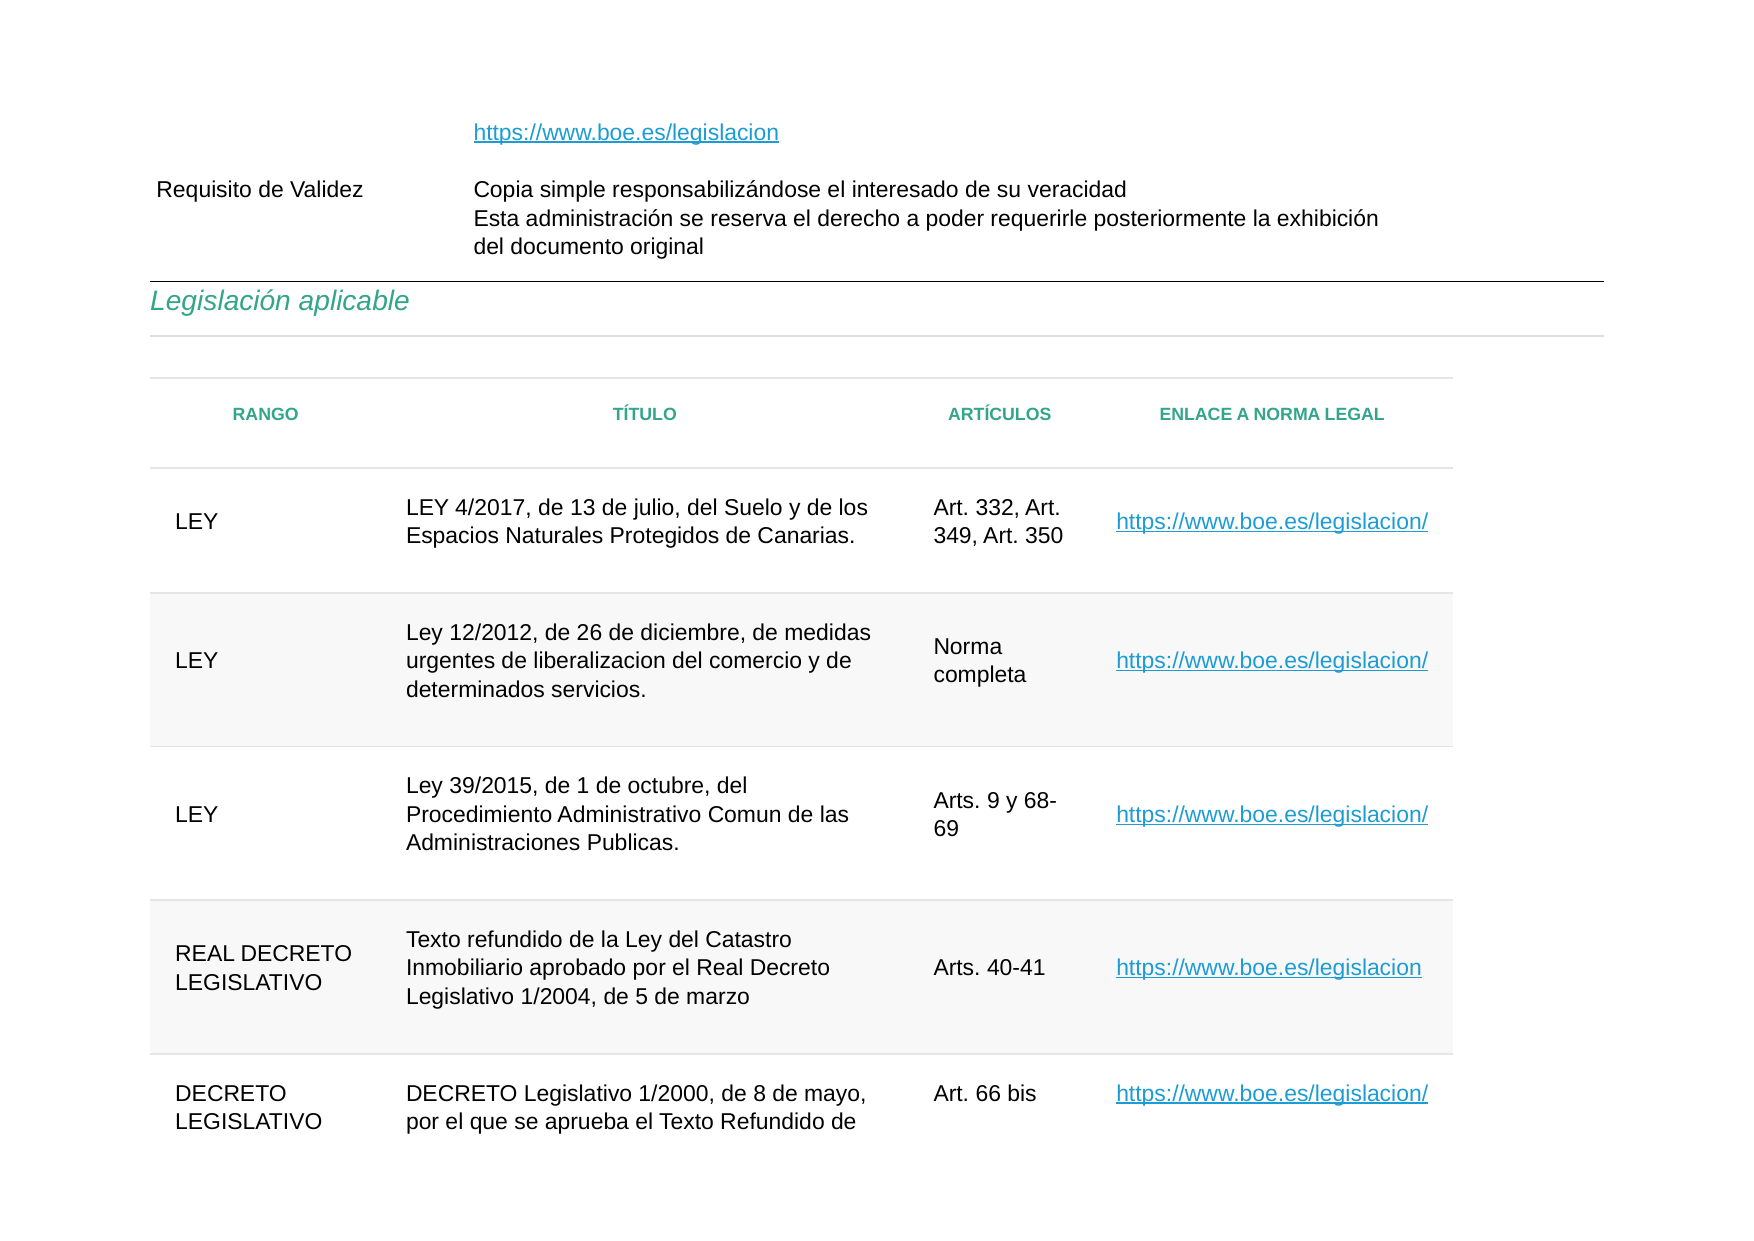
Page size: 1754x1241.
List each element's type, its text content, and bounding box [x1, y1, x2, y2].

table_cell Arts. 9 y 68-69 [908, 747, 1091, 899]
table_header [150, 112, 467, 170]
table_cell https://www.boe.es/legislacion/ [1091, 594, 1453, 746]
table_header TÍTULO [381, 379, 908, 467]
table_cell REAL DECRETO LEGISLATIVO [150, 901, 381, 1053]
table_cell Norma completa [908, 594, 1091, 746]
table_cell DECRETO LEGISLATIVO [150, 1055, 381, 1159]
table_cell LEY [150, 747, 381, 899]
table_cell Texto refundido de la Ley del Catastro Inmobiliario aprobado por el Real Decreto Legislativo 1/2004, de 5 de marzo [381, 901, 908, 1053]
table_cell Requisito de Validez [150, 170, 467, 281]
table_cell Arts. 40-41 [908, 901, 1091, 1053]
table_header ARTÍCULOS [908, 379, 1091, 467]
table_cell Ley 12/2012, de 26 de diciembre, de medidas urgentes de liberalizacion del comercio y de determinados servicios. [381, 594, 908, 746]
table_header https://www.boe.es/legislacion [467, 112, 1403, 170]
table_cell Art. 332, Art. 349, Art. 350 [908, 469, 1091, 592]
table_cell https://www.boe.es/legislacion/ [1091, 1055, 1453, 1159]
table_cell https://www.boe.es/legislacion [1091, 901, 1453, 1053]
table_cell https://www.boe.es/legislacion/ [1091, 747, 1453, 899]
table_cell LEY [150, 469, 381, 592]
table_cell LEY 4/2017, de 13 de julio, del Suelo y de los Espacios Naturales Protegidos de Canarias. [381, 469, 908, 592]
table_cell https://www.boe.es/legislacion/ [1091, 469, 1453, 592]
subtitle Legislación aplicable [150, 284, 1604, 335]
table_cell LEY [150, 594, 381, 746]
table_cell DECRETO Legislativo 1/2000, de 8 de mayo, por el que se aprueba el Texto Refundido de [381, 1055, 908, 1159]
table_cell Art. 66 bis [908, 1055, 1091, 1159]
table_cell Copia simple responsabilizándose el interesado de su veracidad Esta administración se reserva el derecho a poder requerirle posteriormente la exhibición del documento original [467, 170, 1403, 281]
table_cell Ley 39/2015, de 1 de octubre, del Procedimiento Administrativo Comun de las Administraciones Publicas. [381, 747, 908, 899]
table_header ENLACE A NORMA LEGAL [1091, 379, 1453, 467]
table_header RANGO [150, 379, 381, 467]
